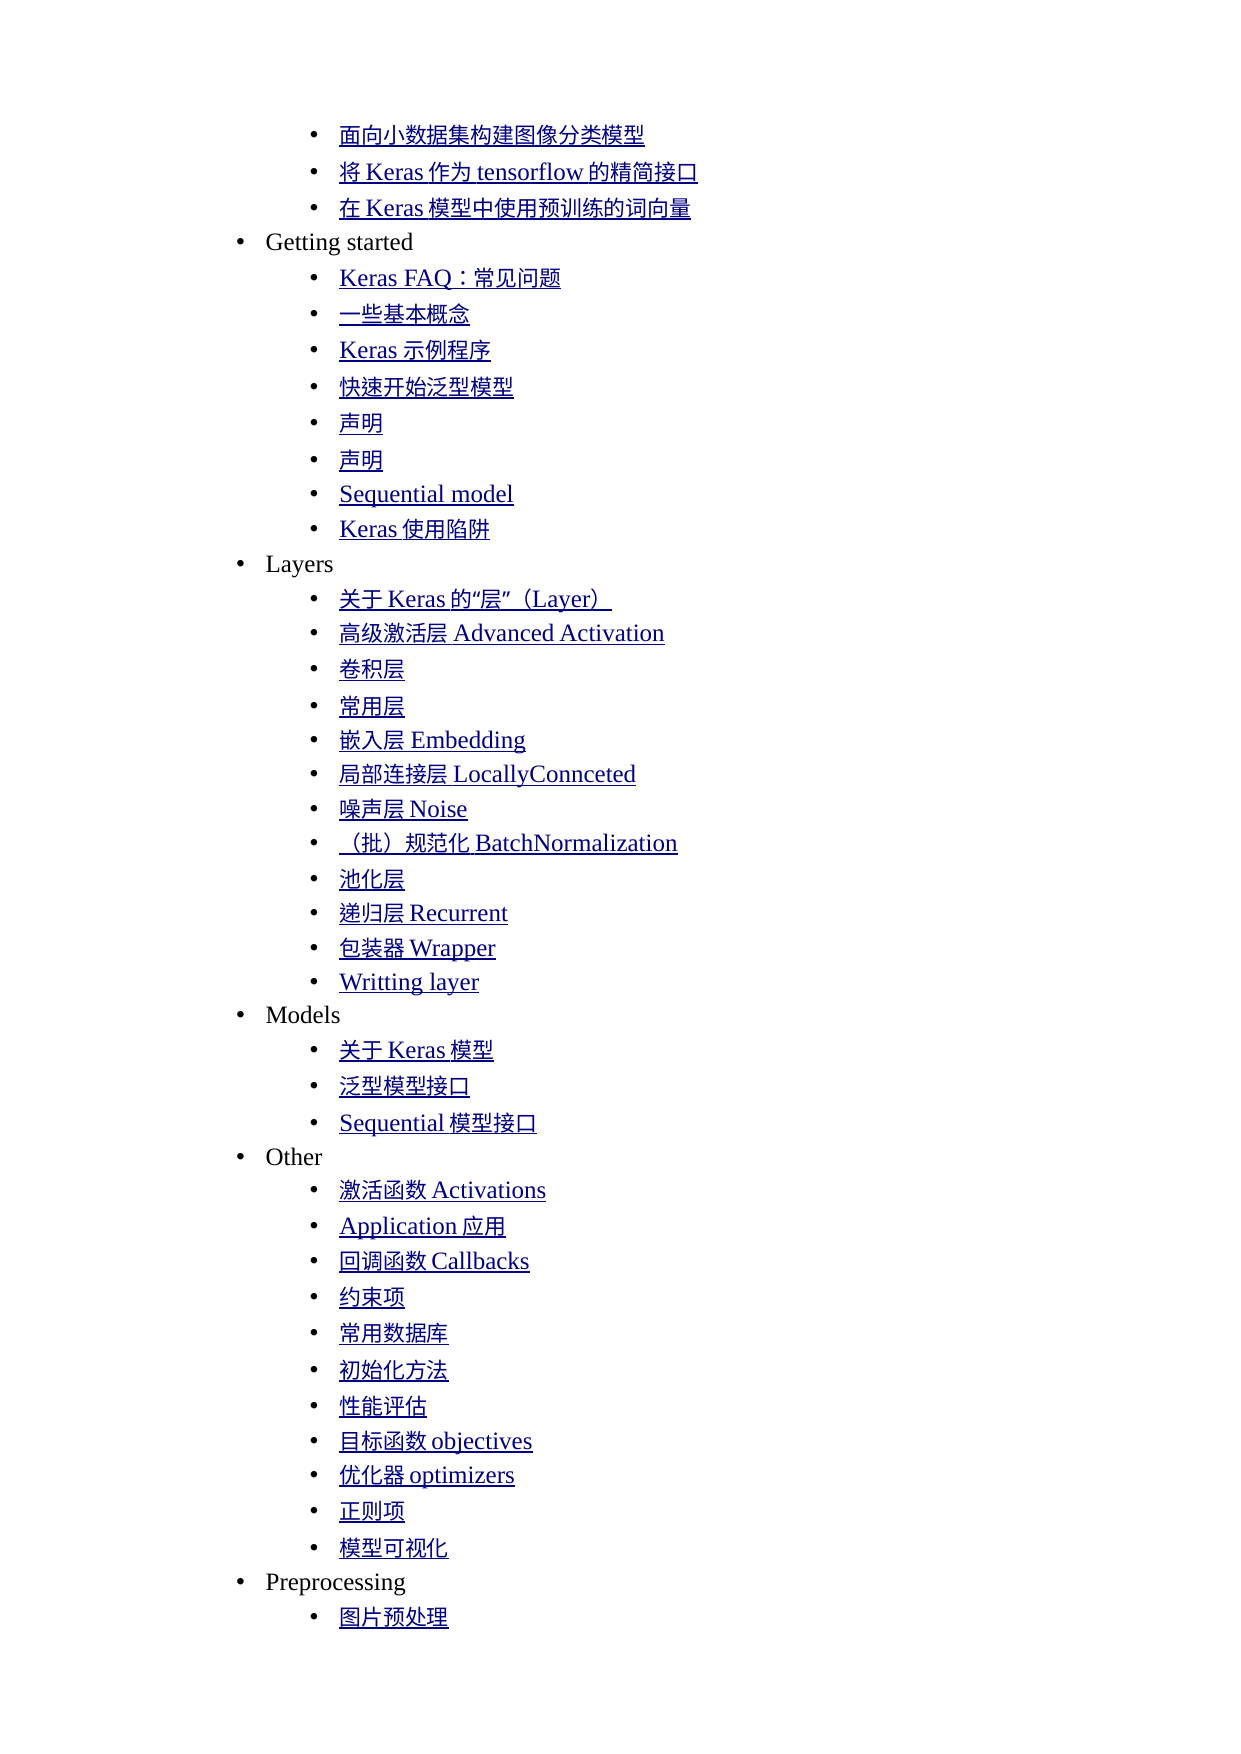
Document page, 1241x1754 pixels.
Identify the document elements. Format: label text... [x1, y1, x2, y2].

list Getting started [236, 227, 1122, 256]
list Layers [236, 549, 1122, 577]
list 初始化方法 [309, 1353, 1122, 1385]
list （批）规范化BatchNormalization [309, 828, 1122, 858]
list 一些基本概念 [309, 297, 1122, 329]
list 快速开始泛型模型 [309, 370, 1122, 402]
list Application应用 [309, 1209, 1122, 1241]
list Writting layer [309, 967, 1122, 996]
list 卷积层 [309, 652, 1122, 684]
list 优化器optimizers [309, 1460, 1122, 1490]
list 图片预处理 [309, 1600, 1122, 1632]
list 性能评估 [309, 1389, 1122, 1421]
list 声明 [309, 443, 1122, 474]
list 关于Keras模型 [309, 1033, 1122, 1064]
list Keras FAQ：常见问题 [309, 261, 1122, 292]
list Keras使用陷阱 [309, 512, 1122, 544]
list 回调函数Callbacks [309, 1246, 1122, 1276]
list 噪声层Noise [309, 794, 1122, 823]
list 声明 [309, 406, 1122, 438]
list Models [236, 1000, 1122, 1028]
list 关于Keras的“层”（Layer） [309, 582, 1122, 613]
list 高级激活层Advanced Activation [309, 618, 1122, 648]
list 约束项 [309, 1280, 1122, 1312]
list 常用层 [309, 689, 1122, 721]
list Sequential模型接口 [309, 1106, 1122, 1137]
list 局部连接层LocallyConnceted [309, 759, 1122, 789]
list 池化层 [309, 862, 1122, 894]
list Other [236, 1142, 1122, 1171]
list 目标函数objectives [309, 1426, 1122, 1456]
list 递归层Recurrent [309, 898, 1122, 928]
list Keras 示例程序 [309, 333, 1122, 365]
list 常用数据库 [309, 1316, 1122, 1348]
list 正则项 [309, 1494, 1122, 1526]
list Preprocessing [236, 1567, 1122, 1596]
list 将Keras作为tensorflow的精简接口 [309, 154, 1122, 186]
list 面向小数据集构建图像分类模型 [309, 118, 1122, 150]
list 在Keras模型中使用预训练的词向量 [309, 191, 1122, 223]
list 包装器Wrapper [309, 933, 1122, 962]
list 模型可视化 [309, 1531, 1122, 1562]
list 嵌入层 Embedding [309, 725, 1122, 755]
list 泛型模型接口 [309, 1069, 1122, 1101]
list Sequential model [309, 479, 1122, 508]
list 激活函数Activations [309, 1175, 1122, 1205]
